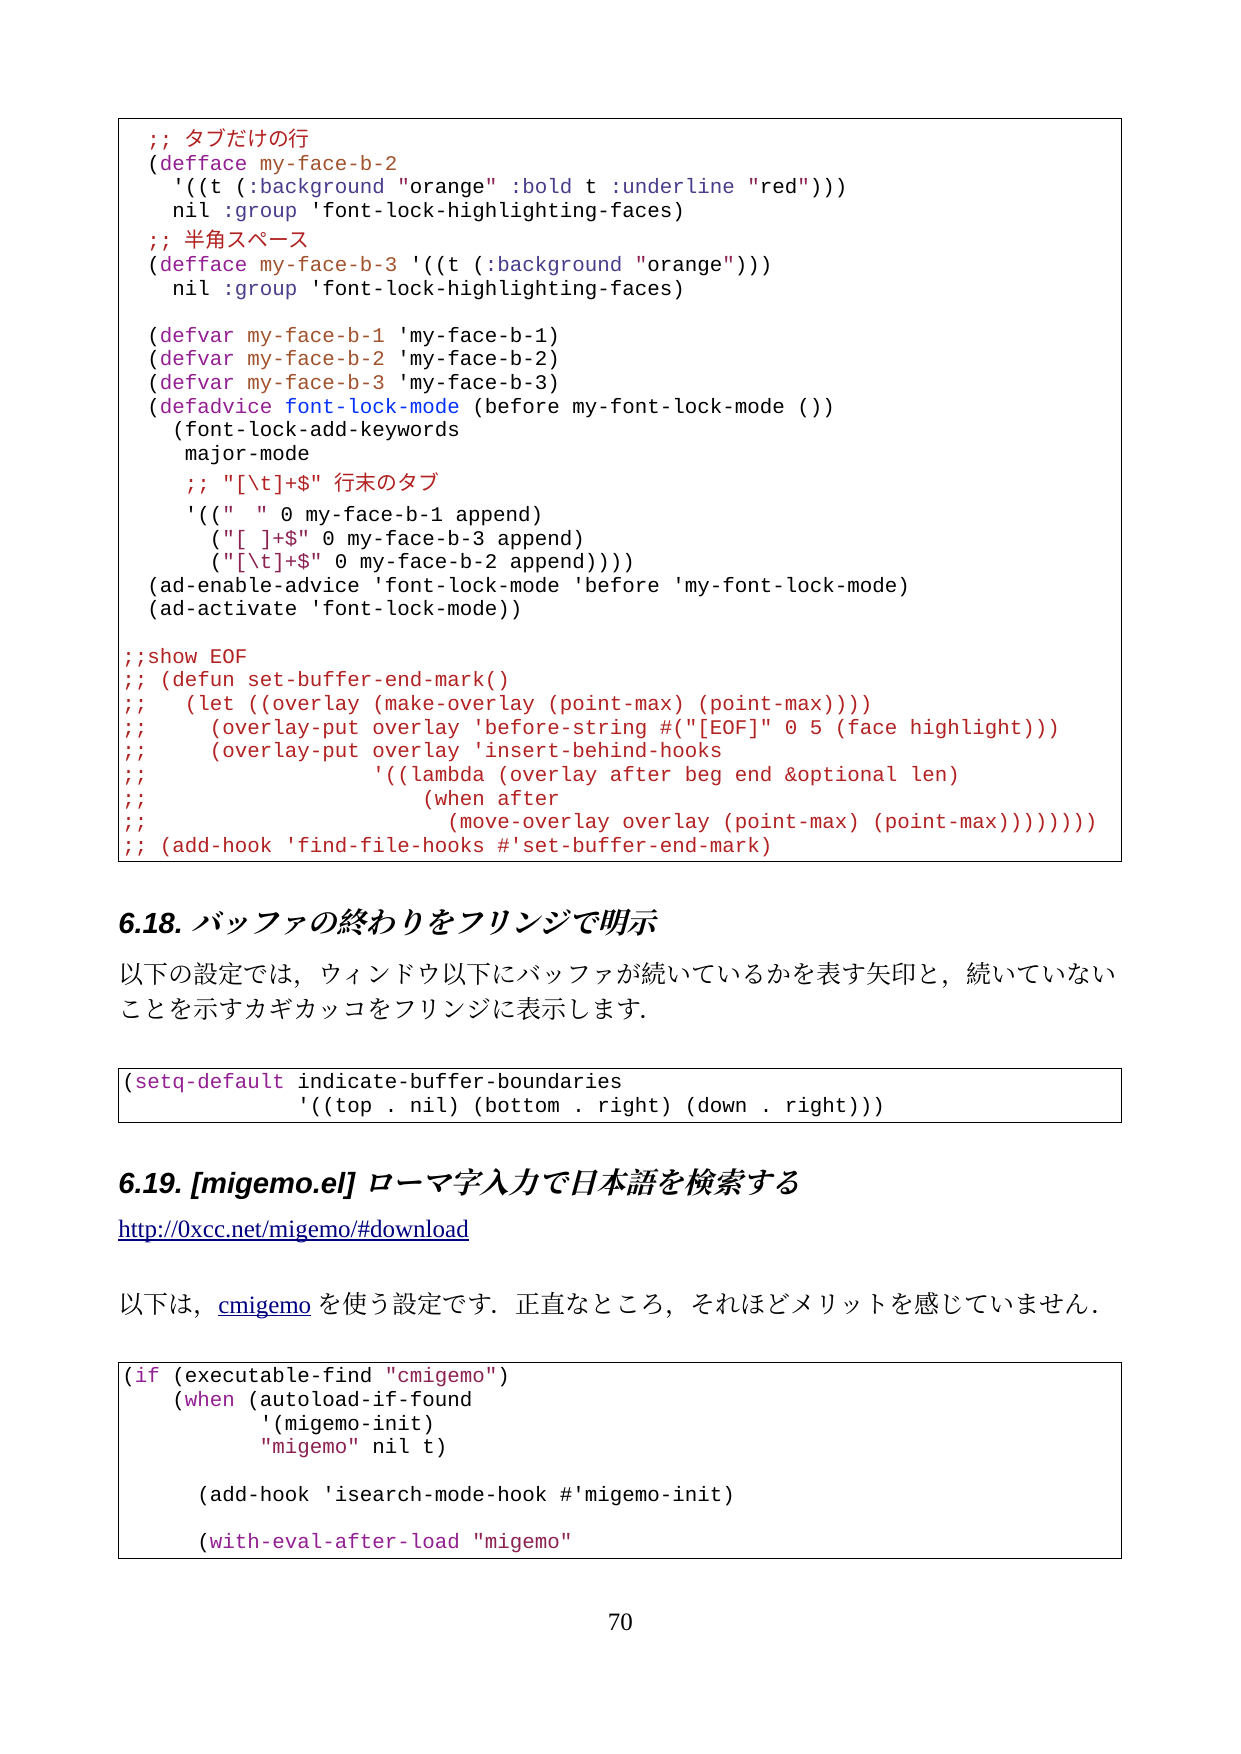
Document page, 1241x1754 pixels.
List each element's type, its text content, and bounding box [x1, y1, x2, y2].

text http://0xcc.net/migemo/#download [118, 1214, 1122, 1272]
text ;; (add-hook 'find-file-hooks #'set-buffer-end-mark) [119, 831, 1121, 861]
subtitle バッファの終わりをフリンジで明示 [118, 900, 1122, 942]
text ;; タブだけの行 [119, 119, 1121, 148]
text (ad-activate 'font-lock-mode)) [119, 594, 1121, 618]
text 以下は，cmigemo を使う設定です．正直なところ，それほどメリットを感じていません． [118, 1284, 1122, 1349]
text (add-hook 'isearch-mode-hook #'migemo-init) [119, 1480, 1121, 1503]
subtitle [migemo.el] ローマ字入力で日本語を検索する [118, 1160, 1122, 1202]
text (when (autoload-if-found [119, 1385, 1121, 1409]
text (ad-enable-advice 'font-lock-mode 'before 'my-font-lock-mode) [119, 571, 1121, 594]
text ;; '((lambda (overlay after beg end &optional len) [119, 760, 1121, 784]
text major-mode [119, 439, 1121, 463]
text '((" " 0 my-face-b-1 append) [119, 493, 1121, 523]
text '((t (:background "orange" :bold t :underline "red"))) [119, 172, 1121, 196]
text ;; (overlay-put overlay 'insert-behind-hooks [119, 736, 1121, 760]
text ;;show EOF [119, 642, 1121, 665]
text (defvar my-face-b-1 'my-face-b-1) [119, 321, 1121, 344]
text 以下の設定では，ウィンドウ以下にバッファが続いているかを表す矢印と，続いていないことを示すカギカッコをフリンジに表示します． [118, 954, 1122, 1055]
text (if (executable-find "cmigemo") [119, 1363, 1121, 1385]
text (defadvice font-lock-mode (before my-font-lock-mode ()) [119, 392, 1121, 415]
text ;; (overlay-put overlay 'before-string #("[EOF]" 0 5 (face highlight))) [119, 713, 1121, 736]
text ;; (when after [119, 784, 1121, 807]
text (with-eval-after-load "migemo" [119, 1527, 1121, 1558]
text (font-lock-add-keywords [119, 415, 1121, 439]
text '((top . nil) (bottom . right) (down . right))) [119, 1091, 1121, 1122]
text ;; 半角スペース [119, 219, 1121, 250]
text ;; "[\t]+$" 行末のタブ [119, 463, 1121, 493]
text ;; (move-overlay overlay (point-max) (point-max)))))))) [119, 807, 1121, 831]
text nil :group 'font-lock-highlighting-faces) [119, 196, 1121, 219]
text (defvar my-face-b-3 'my-face-b-3) [119, 368, 1121, 392]
text nil :group 'font-lock-highlighting-faces) [119, 273, 1121, 297]
text ;; (let ((overlay (make-overlay (point-max) (point-max)))) [119, 689, 1121, 713]
text (defvar my-face-b-2 'my-face-b-2) [119, 344, 1121, 368]
text (defface my-face-b-3 '((t (:background "orange"))) [119, 250, 1121, 273]
text "migemo" nil t) [119, 1432, 1121, 1456]
text (setq-default indicate-buffer-boundaries [119, 1069, 1121, 1091]
text ("[\t]+$" 0 my-face-b-2 append)))) [119, 547, 1121, 571]
text '(migemo-init) [119, 1409, 1121, 1432]
text ;; (defun set-buffer-end-mark() [119, 665, 1121, 689]
text ("[ ]+$" 0 my-face-b-3 append) [119, 523, 1121, 547]
text (defface my-face-b-2 [119, 148, 1121, 172]
